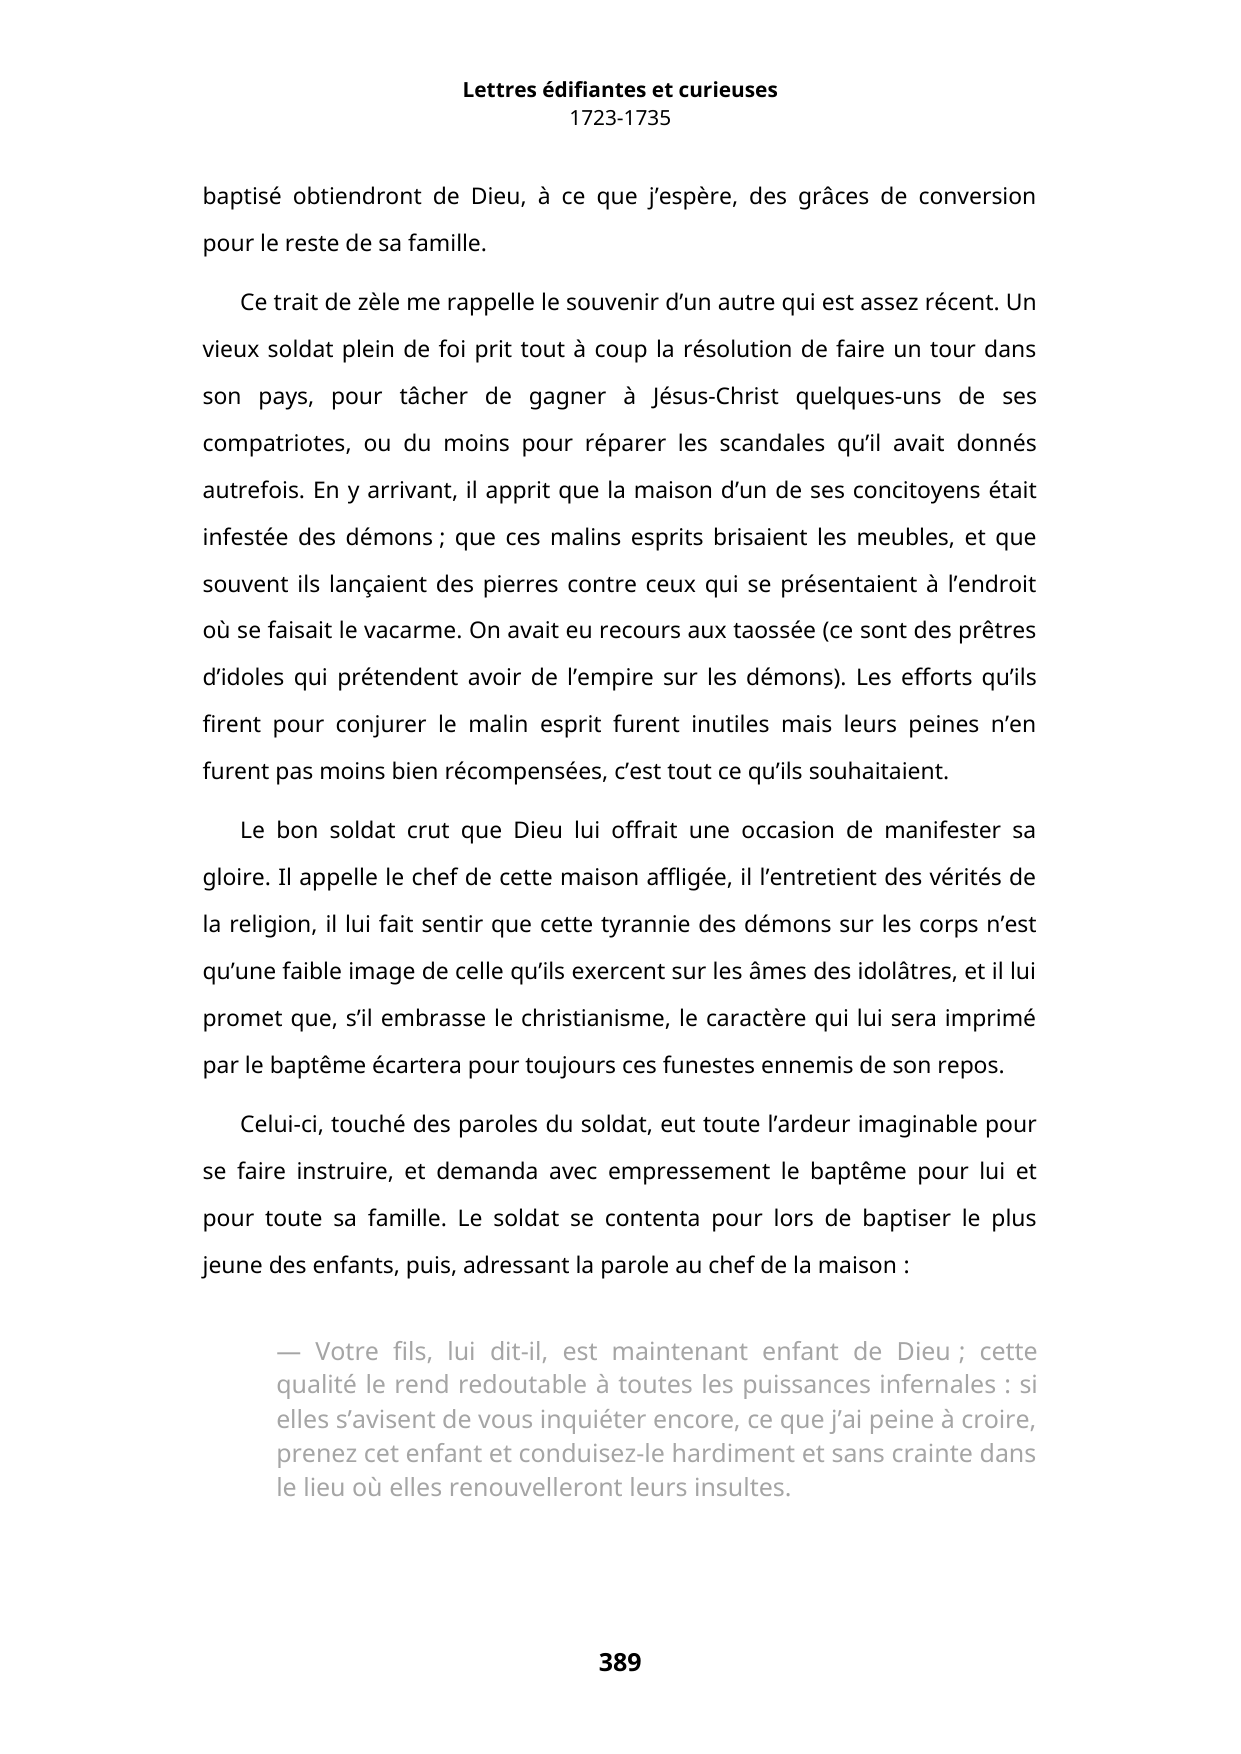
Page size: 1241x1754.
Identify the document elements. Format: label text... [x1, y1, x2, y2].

text Celui-ci, touché des paroles du soldat, eut toute l’ardeur imaginable pour se faire instruire, et demanda avec empressement le baptême pour lui et pour toute sa famille. Le soldat se contenta pour lors de baptiser le plus jeune des enfants, puis, adressant la parole au chef de la maison : [202, 1108, 1038, 1280]
text Le bon soldat crut que Dieu lui offrait une occasion de manifester sa gloire. Il appelle le chef de cette maison affligée, il l’entretient des vérités de la religion, il lui fait sentir que cette tyrannie des démons sur les corps n’est qu’une faible image de celle qu’ils exercent sur les âmes des idolâtres, et il lui promet que, s’il embrasse le christianisme, le caractère qui lui sera imprimé par le baptême écartera pour toujours ces funestes ennemis de son repos. [202, 814, 1038, 1080]
text — Votre fils, lui dit-il, est maintenant enfant de Dieu ; cette qualité le rend redoutable à toutes les puissances infernales : si elles s’avisent de vous inquiéter encore, ce que j’ai peine à croire, prenez cet enfant et conduisez-le hardiment et sans crainte dans le lieu où elles renouvelleront leurs insultes. [276, 1333, 1038, 1503]
text Ce trait de zèle me rappelle le souvenir d’un autre qui est assez récent. Un vieux soldat plein de foi prit tout à coup la résolution de faire un tour dans son pays, pour tâcher de gagner à Jésus-Christ quelques-uns de ses compatriotes, ou du moins pour réparer les scandales qu’il avait donnés autrefois. En y arrivant, il apprit que la maison d’un de ses concitoyens était infestée des démons ; que ces malins esprits brisaient les meubles, et que souvent ils lançaient des pierres contre ceux qui se présentaient à l’endroit où se faisait le vacarme. On avait eu recours aux taossée (ce sont des prêtres d’idoles qui prétendent avoir de l’empire sur les démons). Les efforts qu’ils firent pour conjurer le malin esprit furent inutiles mais leurs peines n’en furent pas moins bien récompensées, c’est tout ce qu’ils souhaitaient. [202, 286, 1038, 786]
text baptisé obtiendront de Dieu, à ce que j’espère, des grâces de conversion pour le reste de sa famille. [202, 180, 1038, 258]
